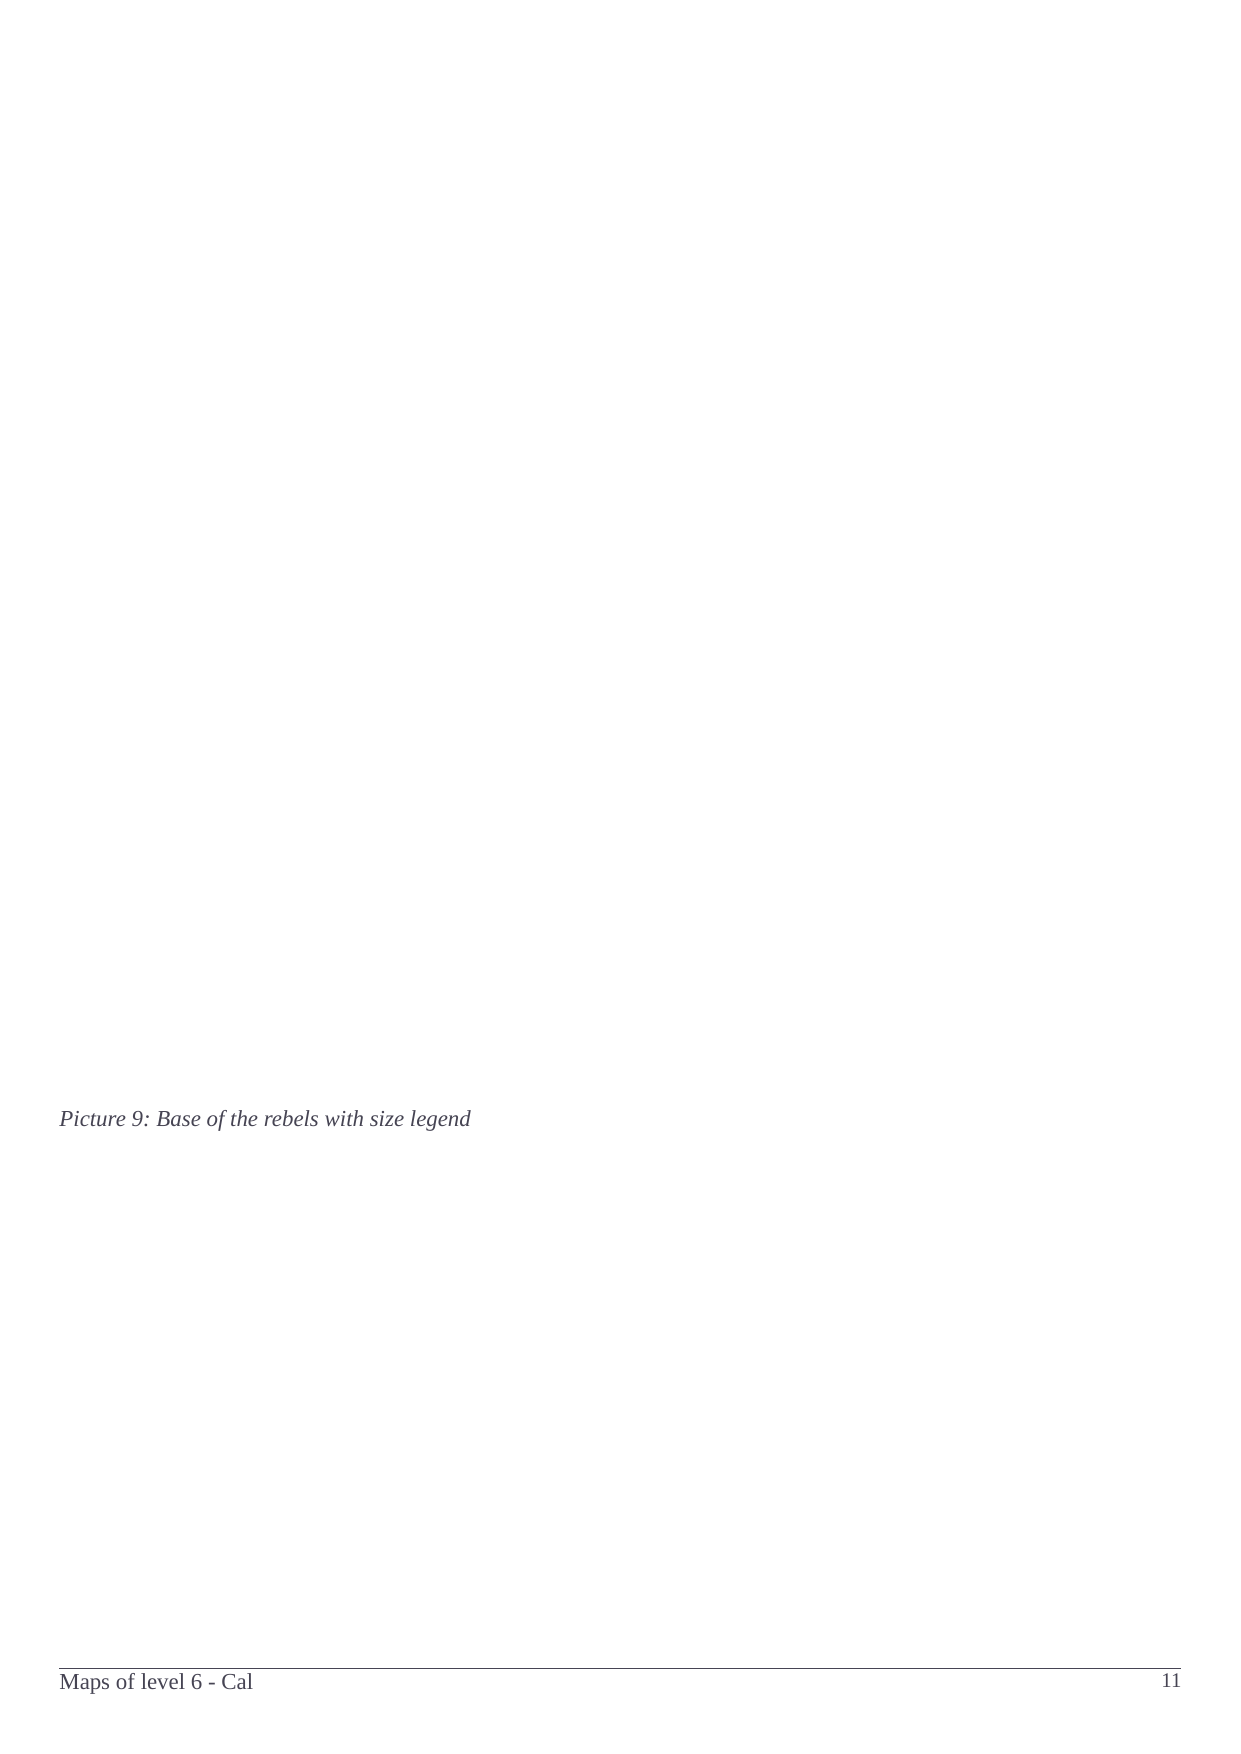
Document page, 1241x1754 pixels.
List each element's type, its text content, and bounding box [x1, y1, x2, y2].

text Picture 9: Base of the rebels with size legend [59, 72, 1181, 1132]
